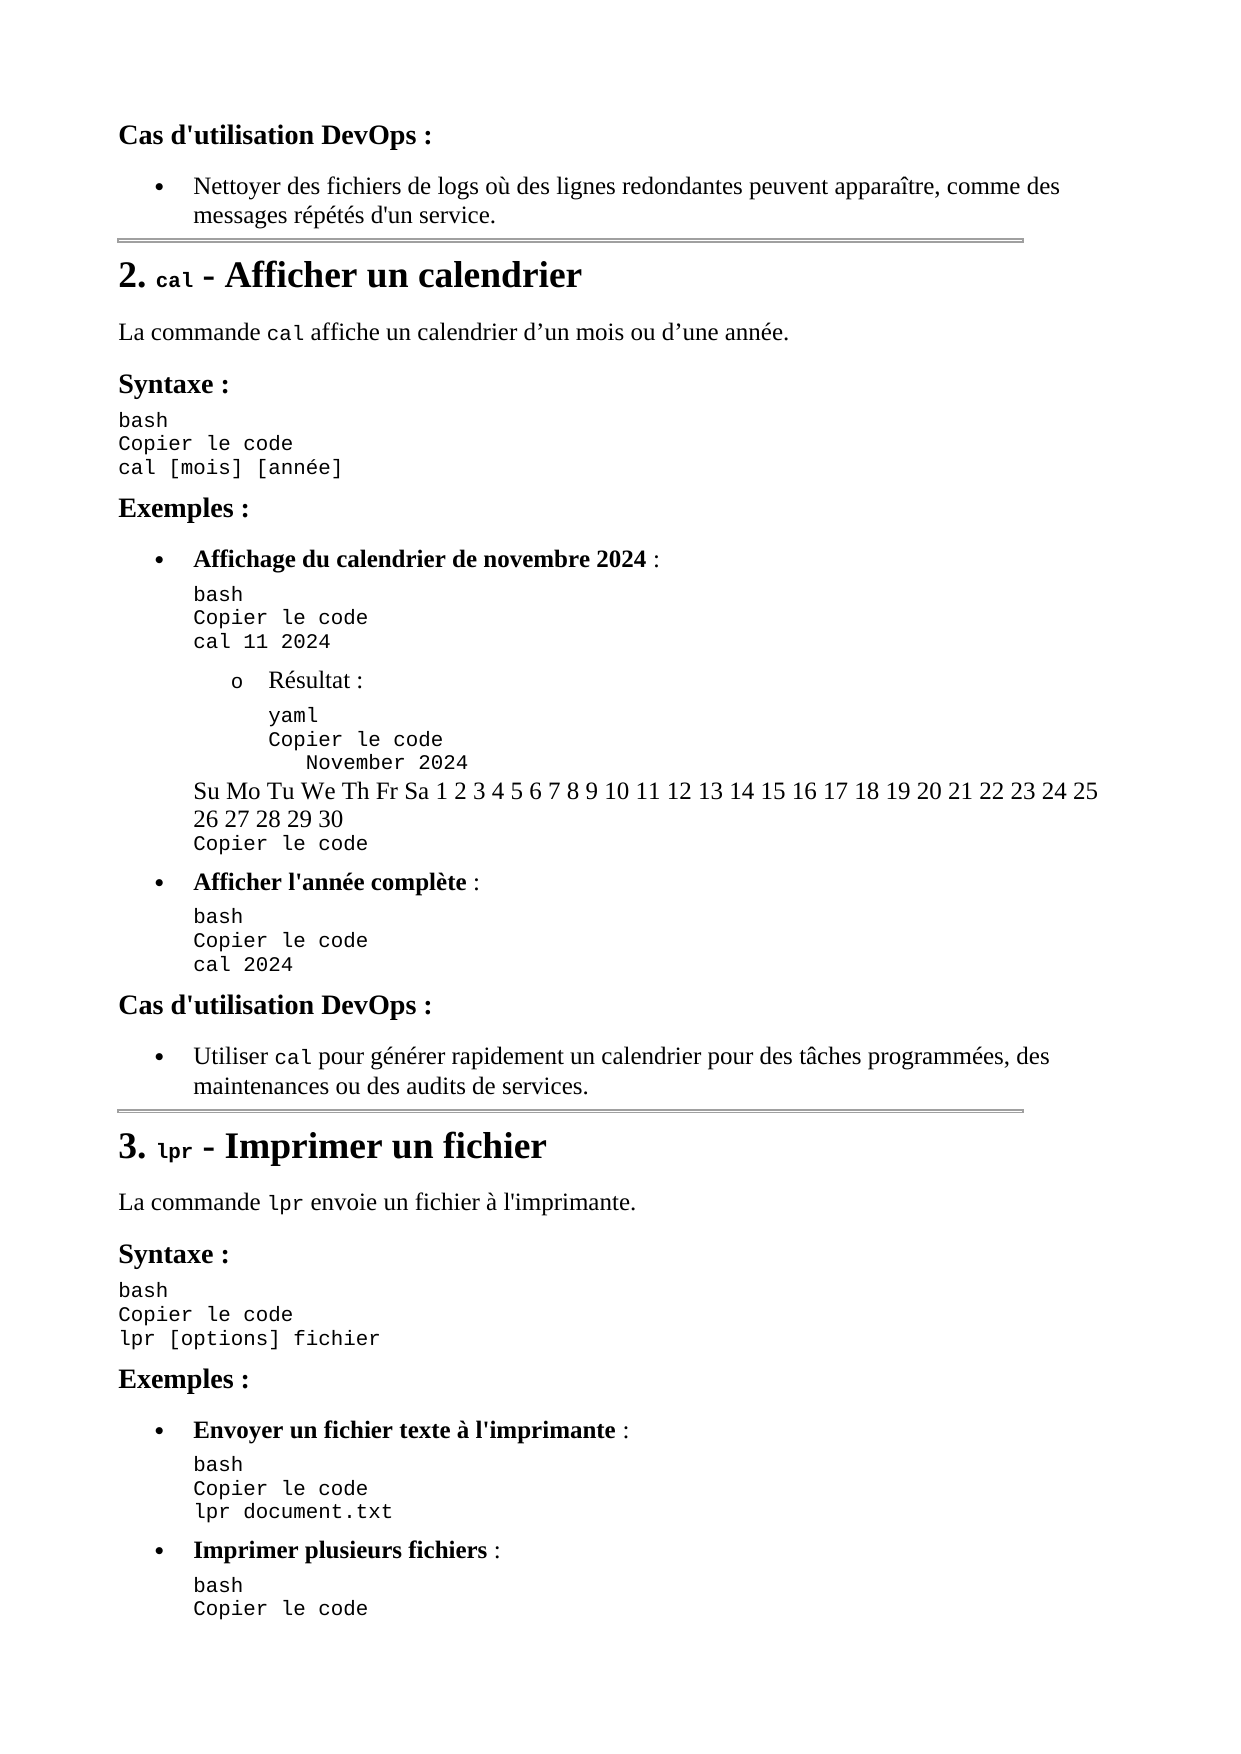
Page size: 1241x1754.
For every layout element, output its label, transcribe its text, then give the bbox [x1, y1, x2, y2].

subtitle Exemples : [118, 1362, 1122, 1394]
text cal 2024 [193, 954, 1122, 977]
subtitle Cas d'utilisation DevOps : [118, 988, 1122, 1020]
text lpr document.txt [193, 1501, 1122, 1525]
text Copier le code [193, 607, 1122, 631]
list Afficher l'année complète : [156, 867, 1122, 896]
subtitle Cas d'utilisation DevOps : [118, 118, 1122, 151]
text bash [118, 410, 1122, 433]
text bash [193, 583, 1122, 607]
text bash [193, 1454, 1122, 1478]
list Envoyer un fichier texte à l'imprimante : [156, 1415, 1122, 1444]
text yaml [268, 705, 1122, 728]
text Copier le code [118, 1304, 1122, 1328]
text bash [193, 907, 1122, 930]
subtitle Exemples : [118, 491, 1122, 523]
subtitle Syntaxe : [118, 1238, 1122, 1270]
text Copier le code [118, 433, 1122, 457]
text cal 11 2024 [193, 631, 1122, 654]
list Utiliser cal pour générer rapidement un calendrier pour des tâches programmées, des maintenances ou des audits de services. [156, 1041, 1122, 1099]
list Nettoyer des fichiers de logs où des lignes redondantes peuvent apparaître, comme des messages répétés d'un service. [156, 171, 1122, 229]
text Copier le code [193, 833, 1122, 857]
text cal [mois] [année] [118, 457, 1122, 481]
text Copier le code [193, 930, 1122, 954]
subtitle Syntaxe : [118, 367, 1122, 399]
list Imprimer plusieurs fichiers : [156, 1536, 1122, 1564]
subtitle 3. lpr - Imprimer un fichier [118, 1123, 1122, 1166]
text November 2024 [268, 752, 1122, 776]
subtitle 2. cal - Afficher un calendrier [118, 253, 1122, 296]
text La commande cal affiche un calendrier d’un mois ou d’une année. [118, 317, 1122, 346]
list Résultat : [231, 665, 1122, 694]
text lpr [options] fichier [118, 1328, 1122, 1351]
text Copier le code [193, 1478, 1122, 1501]
text Copier le code [193, 1598, 1122, 1622]
text bash [118, 1280, 1122, 1304]
text bash [193, 1575, 1122, 1598]
list Affichage du calendrier de novembre 2024 : [156, 544, 1122, 573]
text La commande lpr envoie un fichier à l'imprimante. [118, 1187, 1122, 1217]
text Copier le code [268, 728, 1122, 752]
text Su Mo Tu We Th Fr Sa 1 2 3 4 5 6 7 8 9 10 11 12 13 14 15 16 17 18 19 20 21 22 23 24 25 26 27 28 29 30 [193, 776, 1122, 833]
